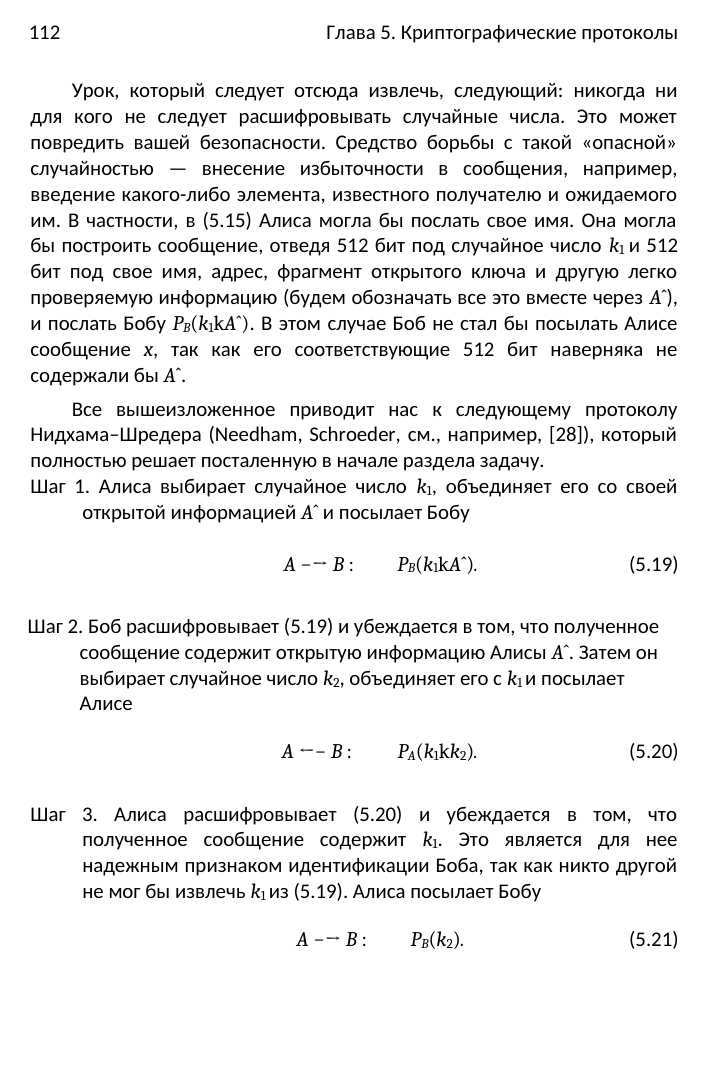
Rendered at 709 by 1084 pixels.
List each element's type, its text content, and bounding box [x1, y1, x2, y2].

text Шаг 3. Алиса расшифровывает (5.20) и убеждается в том, что полученное сообщение содержит k1. Это является для нее надежным признаком идентификации Боба, так как никто другой не мог бы извлечь k1 из (5.19). Алиса посылает Бобу [30, 801, 678, 904]
text A −→ B : PB(k2). (5.21) [29, 924, 678, 952]
text Шаг 1. Алиса выбирает случайное число k1, объединяет его со своей открытой информацией Aˆ и посылает Бобу [30, 474, 678, 525]
text A ←− B : PA(k1kk2). (5.20) [29, 736, 678, 764]
text A −→ B : PB(k1kAˆ). (5.19) [29, 549, 678, 577]
text Шаг 2. Боб расшифровывает (5.19) и убеждается в том, что полученное сообщение содержит открытую информацию Алисы Aˆ. Затем он выбирает случайное число k2, объединяет его с k1 и посылает Алисе [27, 614, 680, 716]
text Урок, который следует отсюда извлечь, следующий: никогда ни для кого не следует расшифровывать случайные числа. Это может повредить вашей безопасности. Средство борьбы с такой «опасной» случайностью — внесение избыточности в сообщения, например, введение какого-либо элемента, известного получателю и ожидаемого им. В частности, в (5.15) Алиса могла бы послать свое имя. Она могла бы построить сообщение, отведя 512 бит под случайное число k1 и 512 бит под свое имя, адрес, фрагмент открытого ключа и другую легко проверяемую информацию (будем обозначать все это вместе через Aˆ), и послать Бобу PB(k1kAˆ). В этом случае Боб не стал бы посылать Алисе сообщение x, так как его соответствующие 512 бит наверняка не содержали бы Aˆ. [30, 78, 678, 387]
text Все вышеизложенное приводит нас к следующему протоколу Нидхама–Шредера (Needham, Schroeder, см., например, [28]), который полностью решает посталенную в начале раздела задачу. [30, 396, 678, 473]
